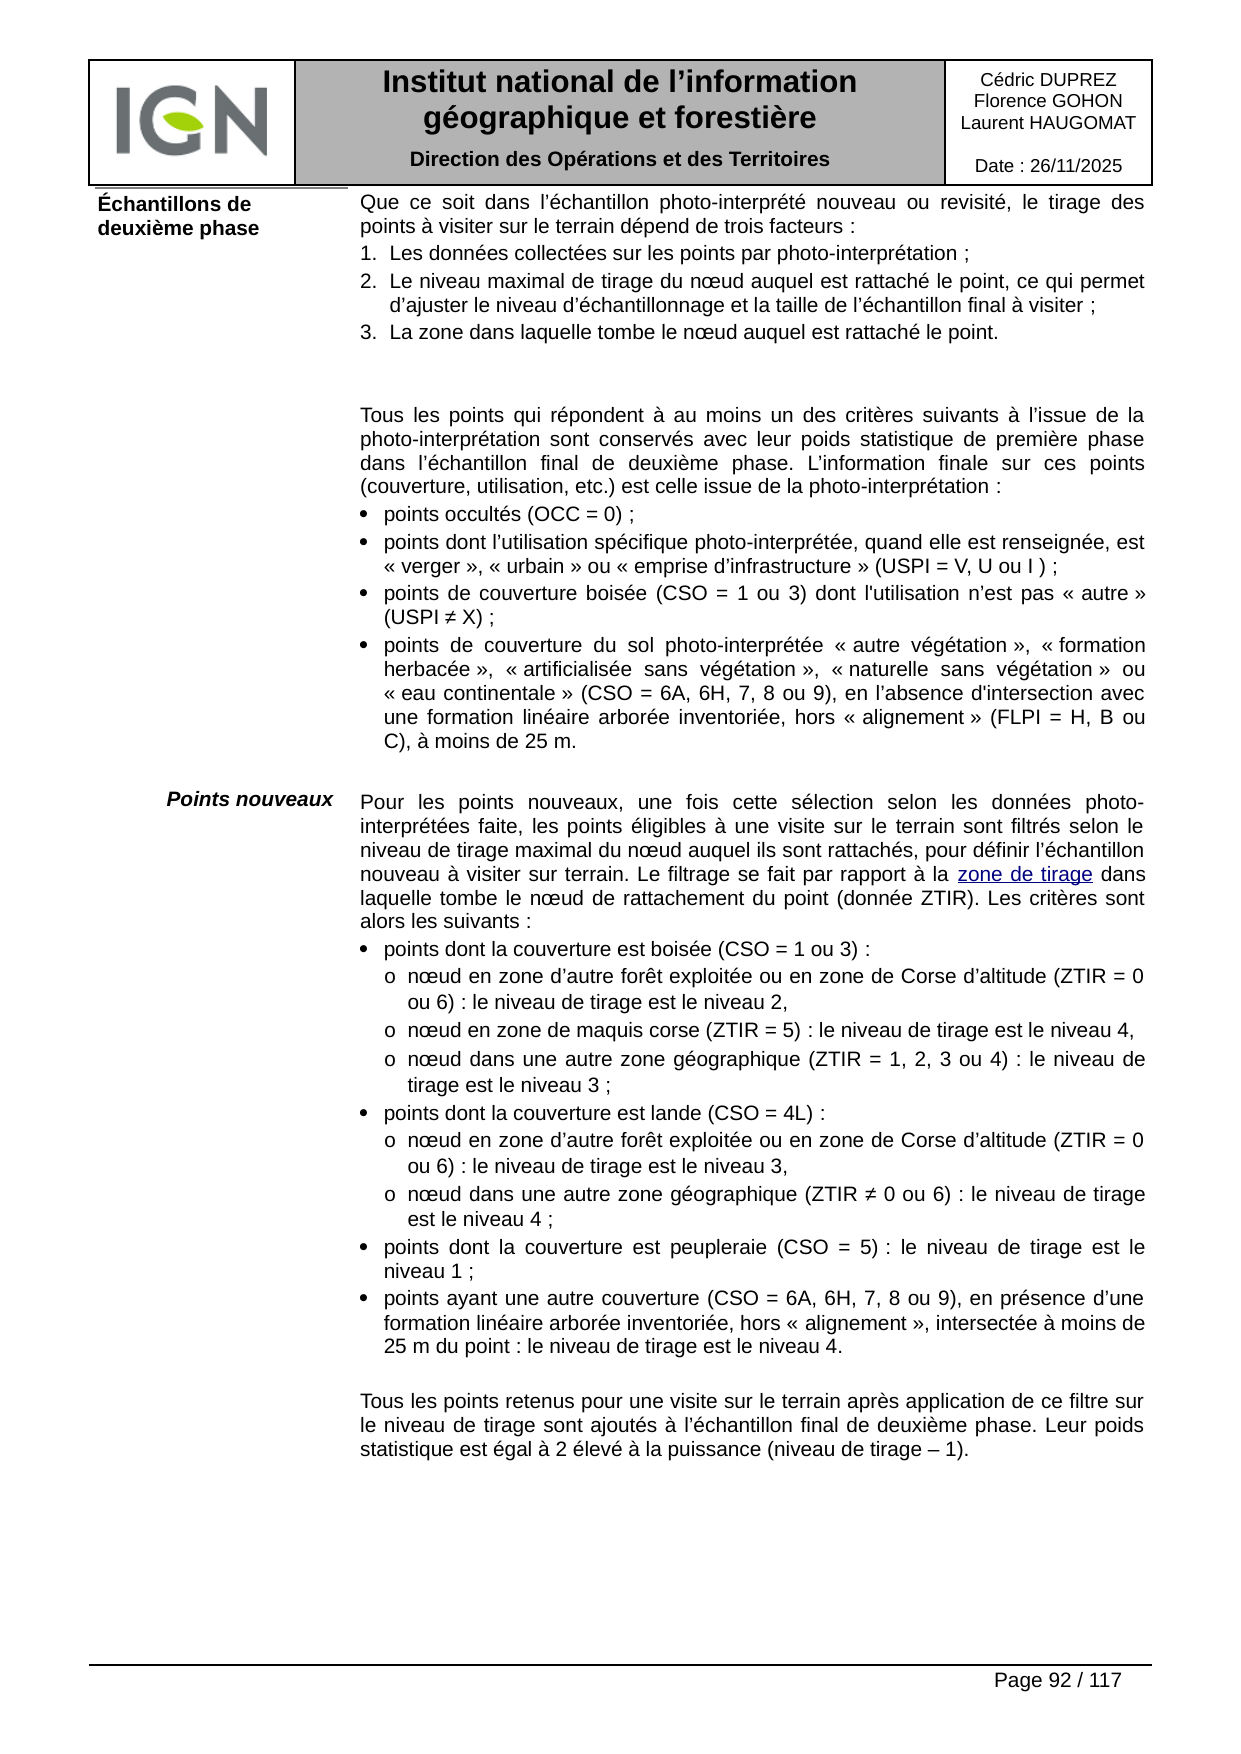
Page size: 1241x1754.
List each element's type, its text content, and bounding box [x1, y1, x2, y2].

table_cell Que ce soit dans l’échantillon photo-interprété nouveau ou revisité, le tirage des points à visiter sur le terrain dépend de trois facteurs : Les données collectées sur les points par photo-interprétation ; Le niveau maximal de tirage du nœud auquel est rattaché le point, ce qui permet d’ajuster le niveau d’échantillonnage et la taille de l’échantillon final à visiter ; La zone dans laquelle tombe le nœud auquel est rattaché le point. Tous les points qui répondent à au moins un des critères suivants à l’issue de la photo-interprétation sont conservés avec leur poids statistique de première phase dans l’échantillon final de deuxième phase. L’information finale sur ces points (couverture, utilisation, etc.) est celle issue de la photo-interprétation : points occultés (OCC = 0) ; points dont l’utilisation spécifique photo-interprétée, quand elle est renseignée, est « verger », « urbain » ou « emprise d’infrastructure » (USPI = V, U ou I ) ; points de couverture boisée (CSO = 1 ou 3) dont l'utilisation n’est pas « autre » (USPI ≠ X) ; points de couverture du sol photo-interprétée « autre végétation », « formation herbacée », « artificialisée sans végétation », « naturelle sans végétation » ou « eau continentale » (CSO = 6A, 6H, 7, 8 ou 9), en l’absence d'intersection avec une formation linéaire arborée inventoriée, hors « alignement » (FLPI = H, B ou C), à moins de 25 m. [354, 186, 1152, 786]
table_cell Points nouveaux [89, 786, 354, 1494]
table_cell Pour les points nouveaux, une fois cette sélection selon les données photo-interprétées faite, les points éligibles à une visite sur le terrain sont filtrés selon le niveau de tirage maximal du nœud auquel ils sont rattachés, pour définir l’échantillon nouveau à visiter sur terrain. Le filtrage se fait par rapport à la zone de tirage dans laquelle tombe le nœud de rattachement du point (donnée ZTIR). Les critères sont alors les suivants : points dont la couverture est boisée (CSO = 1 ou 3) : nœud en zone d’autre forêt exploitée ou en zone de Corse d’altitude (ZTIR = 0 ou 6) : le niveau de tirage est le niveau 2, nœud en zone de maquis corse (ZTIR = 5) : le niveau de tirage est le niveau 4, nœud dans une autre zone géographique (ZTIR = 1, 2, 3 ou 4) : le niveau de tirage est le niveau 3 ; points dont la couverture est lande (CSO = 4L) : nœud en zone d’autre forêt exploitée ou en zone de Corse d’altitude (ZTIR = 0 ou 6) : le niveau de tirage est le niveau 3, nœud dans une autre zone géographique (ZTIR ≠ 0 ou 6) : le niveau de tirage est le niveau 4 ; points dont la couverture est peupleraie (CSO = 5) : le niveau de tirage est le niveau 1 ; points ayant une autre couverture (CSO = 6A, 6H, 7, 8 ou 9), en présence d’une formation linéaire arborée inventoriée, hors « alignement », intersectée à moins de 25 m du point : le niveau de tirage est le niveau 4. Tous les points retenus pour une visite sur le terrain après application de ce filtre sur le niveau de tirage sont ajoutés à l’échantillon final de deuxième phase. Leur poids statistique est égal à 2 élevé à la puissance (niveau de tirage – 1). [354, 786, 1152, 1494]
table_cell Échantillons de deuxième phase [89, 186, 354, 786]
picture [91, 62, 293, 180]
